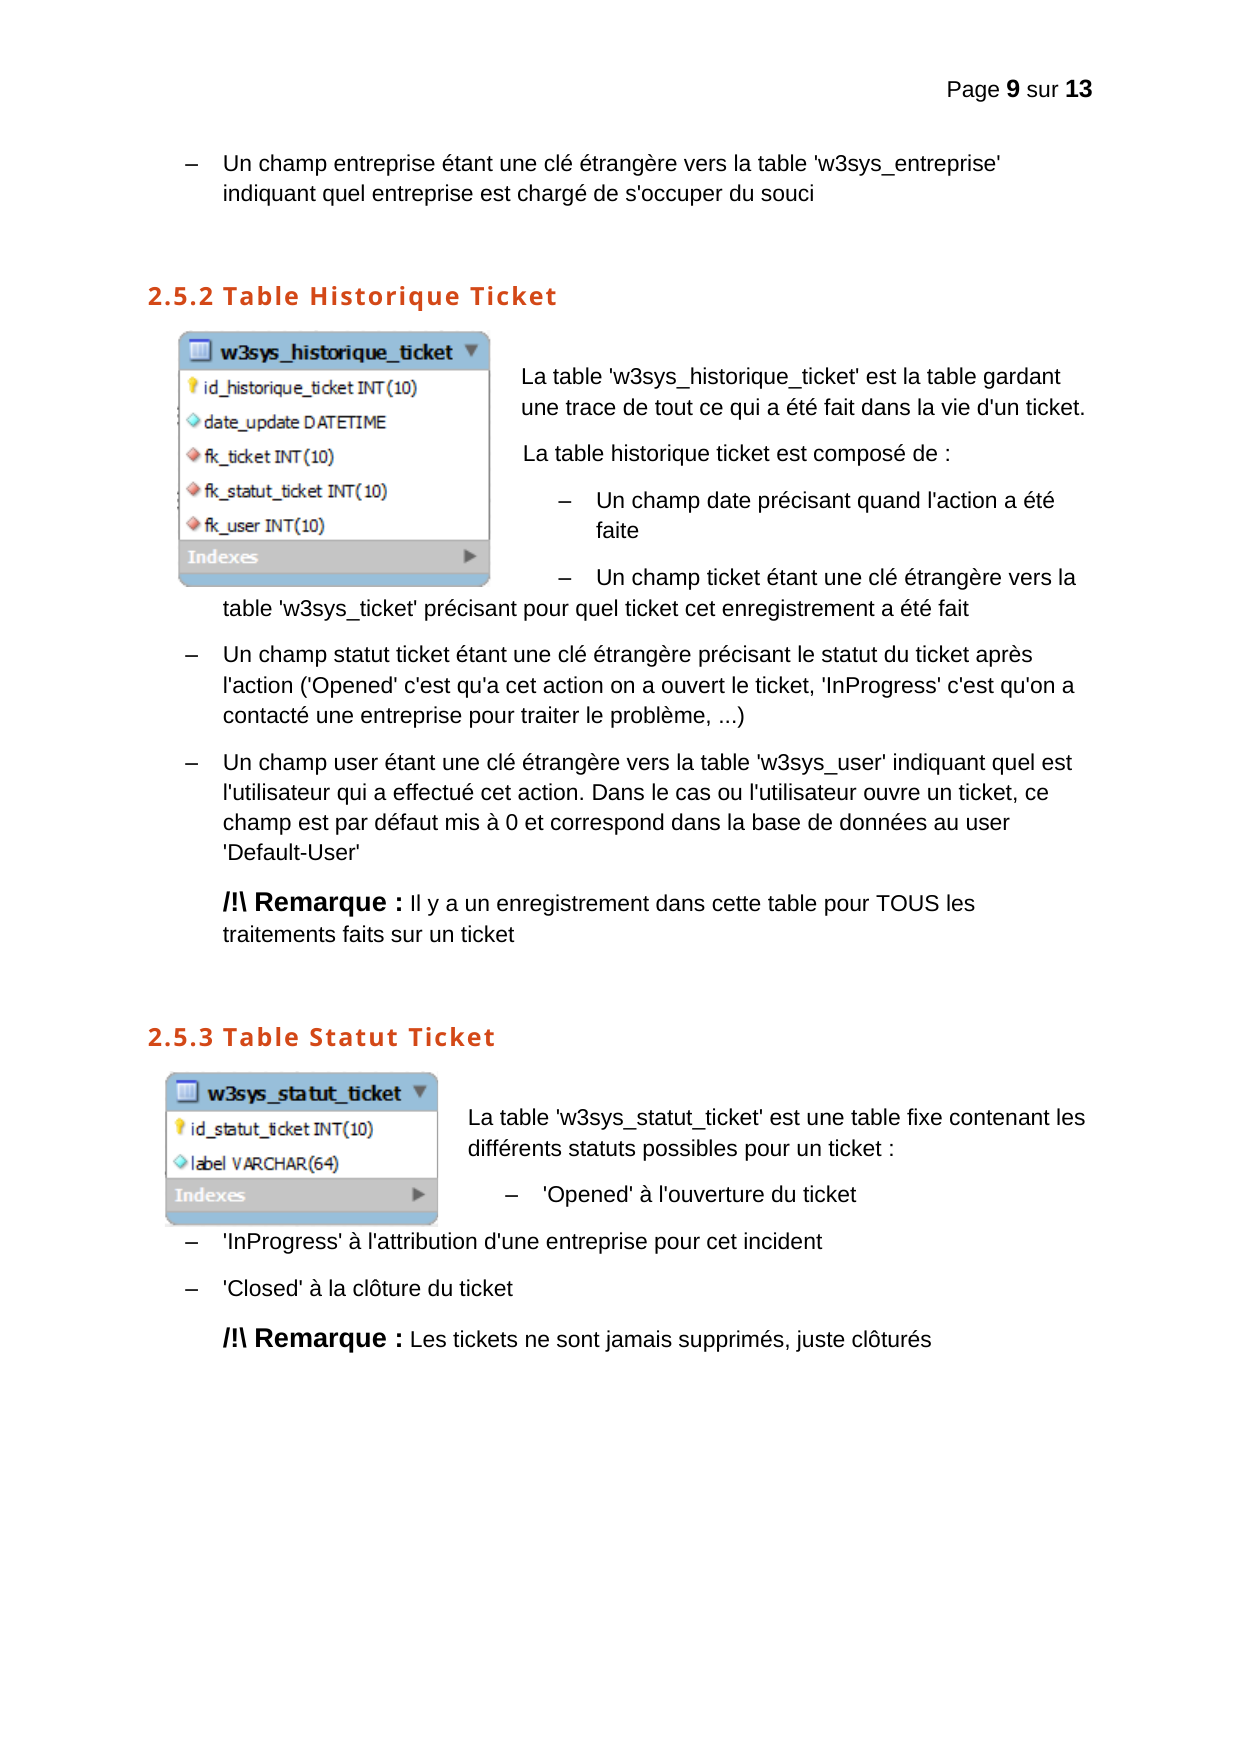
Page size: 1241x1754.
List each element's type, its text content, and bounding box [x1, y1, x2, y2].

list Un champ statut ticket étant une clé étrangère précisant le statut du ticket après l'action ('Opened' c'est qu'a cet action on a ouvert le ticket, 'InProgress' c'est qu'on a contacté une entreprise pour traiter le problème, ...) [185, 641, 1092, 728]
subtitle Table Statut Ticket [148, 1019, 1092, 1053]
picture [177, 330, 492, 587]
text La table 'w3sys_statut_ticket' est une table fixe contenant les différents statuts possibles pour un ticket : [439, 1104, 1092, 1161]
list Un champ entreprise étant une clé étrangère vers la table 'w3sys_entreprise' indiquant quel entreprise est chargé de s'occuper du souci [185, 150, 1092, 207]
subtitle Table Historique Ticket [148, 278, 1092, 312]
text /!\ Remarque : Il y a un enregistrement dans cette table pour TOUS les traitements faits sur un ticket [148, 886, 1092, 948]
text La table historique ticket est composé de : [492, 440, 1092, 467]
list Un champ ticket étant une clé étrangère vers la table 'w3sys_ticket' précisant pour quel ticket cet enregistrement a été fait [185, 564, 1092, 621]
list 'Closed' à la clôture du ticket [185, 1275, 1092, 1301]
picture [164, 1071, 439, 1227]
list 'Opened' à l'ouverture du ticket [439, 1181, 1092, 1208]
list Un champ date précisant quand l'action a été faite [492, 487, 1092, 544]
text La table 'w3sys_historique_ticket' est la table gardant une trace de tout ce qui a été fait dans la vie d'un ticket. [492, 363, 1092, 420]
list Un champ user étant une clé étrangère vers la table 'w3sys_user' indiquant quel est l'utilisateur qui a effectué cet action. Dans le cas ou l'utilisateur ouvre un ticket, ce champ est par défaut mis à 0 et correspond dans la base de données au user 'Default-User' [185, 749, 1092, 866]
text /!\ Remarque : Les tickets ne sont jamais supprimés, juste clôturés [148, 1322, 1092, 1353]
list 'InProgress' à l'attribution d'une entreprise pour cet incident [185, 1228, 1092, 1254]
